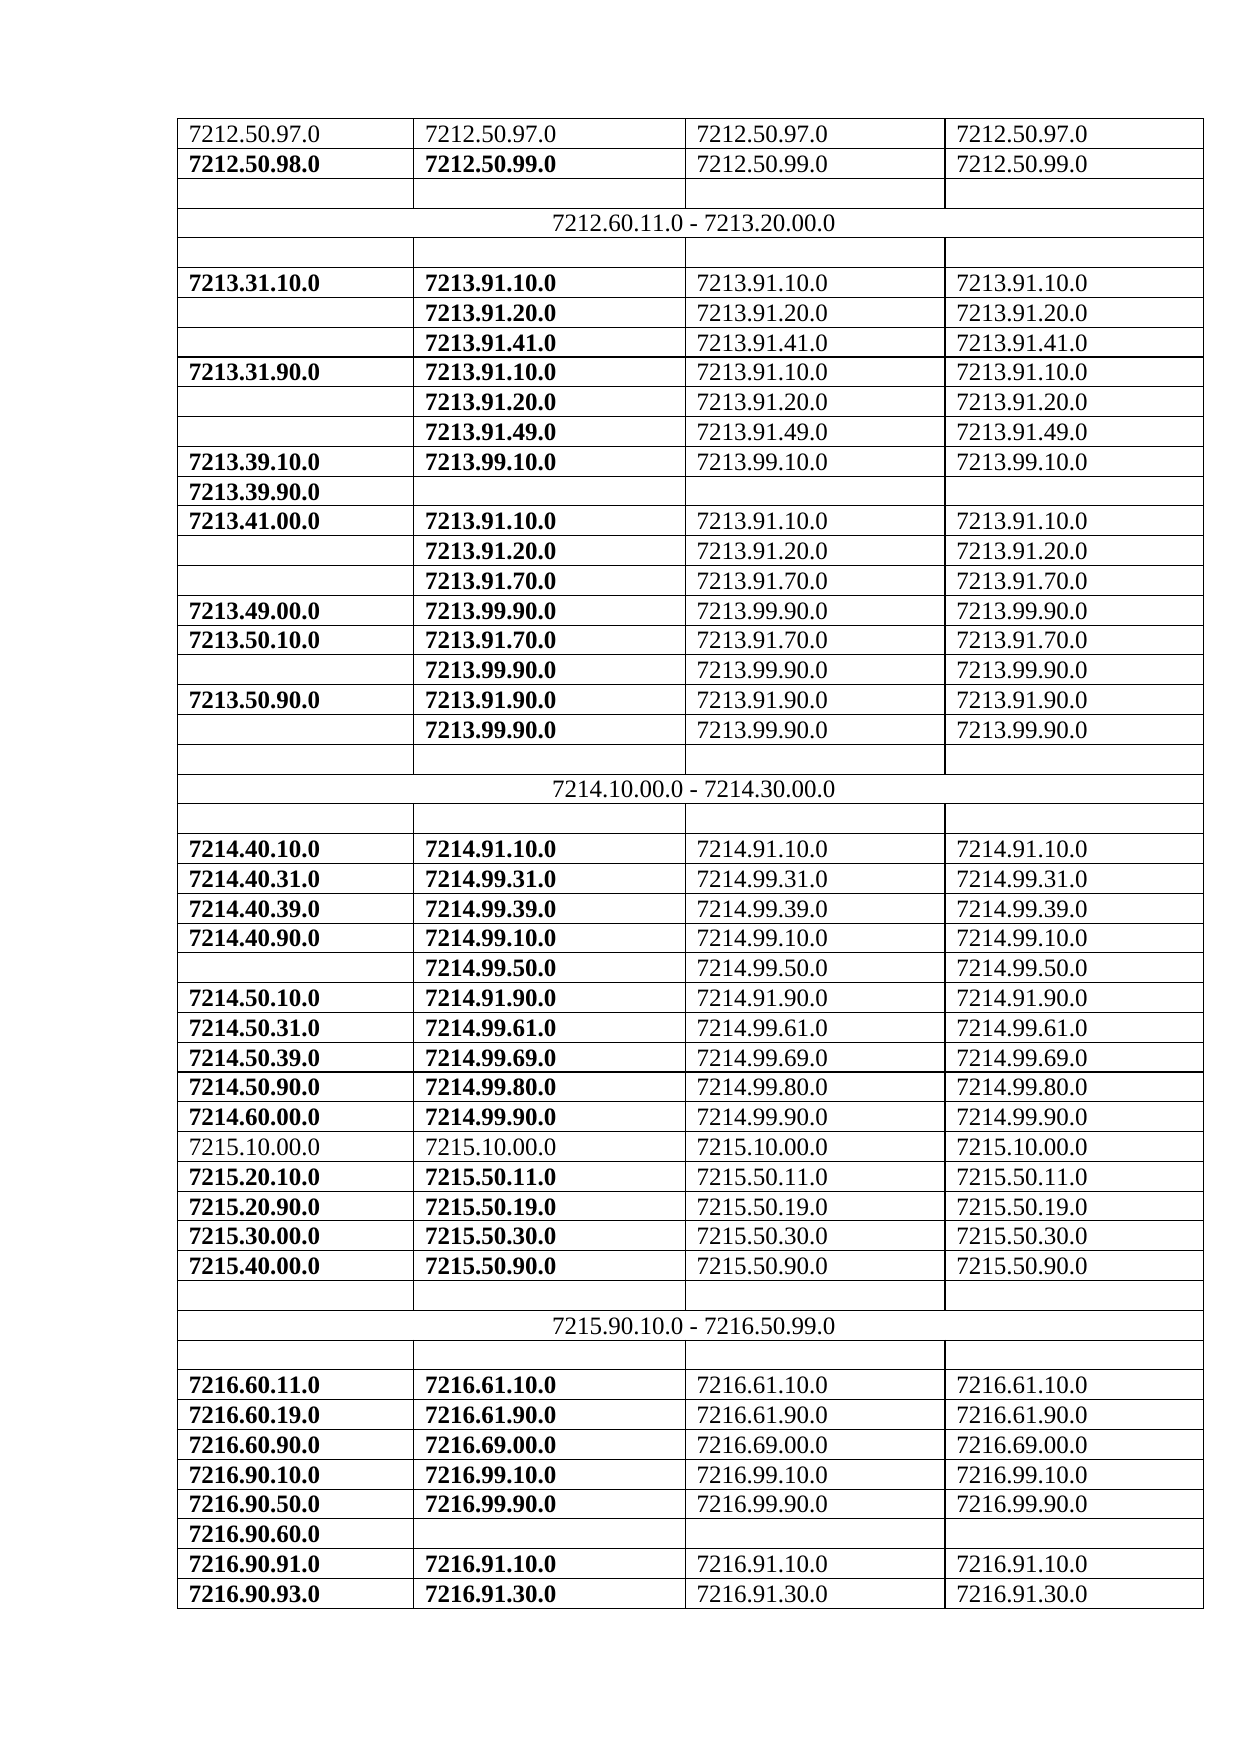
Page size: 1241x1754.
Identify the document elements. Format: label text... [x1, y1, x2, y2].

table_cell 7213.99.10.0 [946, 447, 1203, 476]
table_cell 7214.99.50.0 [946, 953, 1203, 982]
table_cell 7214.99.61.0 [946, 1013, 1203, 1042]
table_cell 7215.50.90.0 [946, 1251, 1203, 1280]
table_cell [414, 238, 685, 267]
table_cell [946, 238, 1203, 267]
table_cell 7215.10.00.0 [686, 1132, 944, 1161]
table_cell 7216.91.30.0 [946, 1579, 1203, 1608]
table_cell 7216.61.90.0 [686, 1400, 944, 1429]
table_cell 7213.49.00.0 [178, 596, 413, 624]
table_cell 7216.99.90.0 [946, 1490, 1203, 1518]
table_cell 7213.91.70.0 [686, 626, 944, 654]
table_cell 7216.99.90.0 [414, 1490, 685, 1518]
table_cell 7213.99.90.0 [686, 715, 944, 744]
table_cell 7214.99.90.0 [686, 1102, 944, 1131]
table_cell 7216.90.60.0 [178, 1519, 413, 1548]
table_cell [178, 655, 413, 684]
table_cell 7215.50.90.0 [414, 1251, 685, 1280]
table_cell 7215.10.00.0 [414, 1132, 685, 1161]
table_cell 7214.50.31.0 [178, 1013, 413, 1042]
table_cell 7213.91.10.0 [686, 506, 944, 535]
table_cell 7216.60.11.0 [178, 1370, 413, 1399]
table_cell 7214.99.39.0 [946, 894, 1203, 922]
table_cell [946, 1519, 1203, 1548]
table_cell 7214.40.90.0 [178, 924, 413, 952]
table_cell 7216.91.10.0 [414, 1549, 685, 1578]
table_cell [178, 328, 413, 356]
table_cell 7216.61.90.0 [414, 1400, 685, 1429]
table_cell 7213.91.41.0 [414, 328, 685, 356]
table_cell 7215.50.90.0 [686, 1251, 944, 1280]
table_cell 7214.10.00.0 - 7214.30.00.0 [178, 775, 1203, 803]
table_cell 7214.99.31.0 [946, 864, 1203, 893]
table_cell 7216.91.30.0 [414, 1579, 685, 1608]
table_cell 7214.99.31.0 [414, 864, 685, 893]
table_cell 7216.60.90.0 [178, 1430, 413, 1459]
table_cell 7215.50.11.0 [686, 1162, 944, 1191]
table_cell 7212.50.97.0 [178, 119, 413, 148]
table_cell 7216.90.50.0 [178, 1490, 413, 1518]
table_cell [178, 387, 413, 416]
table_cell [686, 477, 944, 505]
table_cell 7213.31.90.0 [178, 358, 413, 386]
table_cell 7216.90.91.0 [178, 1549, 413, 1578]
table_cell 7214.91.10.0 [414, 834, 685, 863]
table_cell 7213.99.90.0 [946, 596, 1203, 624]
table_cell [946, 1341, 1203, 1369]
table_cell 7213.91.10.0 [686, 268, 944, 297]
table_cell 7214.40.39.0 [178, 894, 413, 922]
table_cell [686, 804, 944, 833]
table_cell 7212.50.97.0 [686, 119, 944, 148]
table_cell 7213.91.70.0 [686, 566, 944, 595]
table_cell [178, 298, 413, 327]
table_cell 7212.50.99.0 [414, 149, 685, 178]
table_cell [178, 1341, 413, 1369]
table_cell 7214.99.39.0 [686, 894, 944, 922]
table_cell 7215.50.30.0 [946, 1221, 1203, 1250]
table_cell 7214.99.69.0 [686, 1043, 944, 1071]
table_cell 7216.60.19.0 [178, 1400, 413, 1429]
table_cell 7216.69.00.0 [686, 1430, 944, 1459]
table_cell 7214.99.90.0 [946, 1102, 1203, 1131]
table_cell 7213.91.41.0 [686, 328, 944, 356]
table_cell 7214.50.10.0 [178, 983, 413, 1012]
table_cell 7213.91.10.0 [414, 358, 685, 386]
table_cell 7216.69.00.0 [414, 1430, 685, 1459]
table_cell 7213.99.10.0 [414, 447, 685, 476]
table_cell 7213.91.90.0 [414, 685, 685, 714]
table_cell 7213.99.90.0 [686, 655, 944, 684]
table_cell 7213.91.10.0 [946, 358, 1203, 386]
table_cell 7213.50.90.0 [178, 685, 413, 714]
table_cell [686, 1341, 944, 1369]
table_cell 7215.90.10.0 - 7216.50.99.0 [178, 1311, 1203, 1339]
table_cell [946, 1281, 1203, 1310]
table_cell [414, 1341, 685, 1369]
table_cell 7213.91.20.0 [946, 298, 1203, 327]
table_cell 7215.50.19.0 [686, 1192, 944, 1220]
table_cell 7216.90.93.0 [178, 1579, 413, 1608]
table_cell 7215.40.00.0 [178, 1251, 413, 1280]
table_cell [686, 1281, 944, 1310]
table_cell 7215.20.90.0 [178, 1192, 413, 1220]
table_cell 7213.91.90.0 [946, 685, 1203, 714]
table_cell 7214.99.10.0 [946, 924, 1203, 952]
table_cell 7213.91.10.0 [946, 268, 1203, 297]
table_cell 7215.50.30.0 [686, 1221, 944, 1250]
table_cell 7213.99.10.0 [686, 447, 944, 476]
table_cell [178, 715, 413, 744]
table_cell 7213.31.10.0 [178, 268, 413, 297]
table_cell 7214.99.61.0 [414, 1013, 685, 1042]
table_cell [414, 1281, 685, 1310]
table_cell [178, 238, 413, 267]
table_cell 7215.50.19.0 [414, 1192, 685, 1220]
table_cell 7214.99.10.0 [414, 924, 685, 952]
table_cell 7215.10.00.0 [946, 1132, 1203, 1161]
table_cell 7214.91.10.0 [946, 834, 1203, 863]
table_cell 7216.99.10.0 [686, 1460, 944, 1488]
table_cell 7213.99.90.0 [946, 715, 1203, 744]
table_cell 7213.91.70.0 [946, 566, 1203, 595]
table_cell 7214.99.10.0 [686, 924, 944, 952]
table_cell [414, 804, 685, 833]
table_cell 7216.61.90.0 [946, 1400, 1203, 1429]
table_cell 7214.99.39.0 [414, 894, 685, 922]
table_cell 7215.50.11.0 [414, 1162, 685, 1191]
table_cell 7214.60.00.0 [178, 1102, 413, 1131]
table_cell [178, 536, 413, 565]
table_cell 7216.99.10.0 [414, 1460, 685, 1488]
table_cell 7214.50.90.0 [178, 1073, 413, 1101]
table_cell 7216.91.10.0 [946, 1549, 1203, 1578]
table_cell 7212.50.99.0 [686, 149, 944, 178]
table_cell 7214.40.31.0 [178, 864, 413, 893]
table_cell 7213.39.90.0 [178, 477, 413, 505]
table_cell 7214.91.10.0 [686, 834, 944, 863]
table_cell 7213.91.20.0 [414, 387, 685, 416]
table_cell [686, 179, 944, 207]
table_cell 7216.91.30.0 [686, 1579, 944, 1608]
table_cell [946, 745, 1203, 773]
table_cell 7214.99.80.0 [414, 1073, 685, 1101]
table_cell 7216.61.10.0 [946, 1370, 1203, 1399]
table_cell [686, 1519, 944, 1548]
table_cell 7213.91.70.0 [414, 566, 685, 595]
table_cell [178, 566, 413, 595]
table_cell 7212.50.97.0 [414, 119, 685, 148]
table_cell 7213.91.90.0 [686, 685, 944, 714]
table_cell 7212.60.11.0 - 7213.20.00.0 [178, 209, 1203, 237]
table_cell 7213.50.10.0 [178, 626, 413, 654]
table_cell 7212.50.98.0 [178, 149, 413, 178]
table_cell [414, 1519, 685, 1548]
table_cell 7214.91.90.0 [414, 983, 685, 1012]
table_cell 7214.40.10.0 [178, 834, 413, 863]
table_cell 7213.91.20.0 [686, 298, 944, 327]
table_cell 7212.50.97.0 [946, 119, 1203, 148]
table_cell 7216.61.10.0 [414, 1370, 685, 1399]
table_cell 7216.90.10.0 [178, 1460, 413, 1488]
table_cell 7214.99.69.0 [946, 1043, 1203, 1071]
table_cell [686, 745, 944, 773]
table_cell [178, 804, 413, 833]
table_cell 7213.91.10.0 [414, 268, 685, 297]
table_cell 7213.99.90.0 [686, 596, 944, 624]
table_cell 7215.50.30.0 [414, 1221, 685, 1250]
table_cell 7213.39.10.0 [178, 447, 413, 476]
table_cell 7213.91.70.0 [414, 626, 685, 654]
table_cell [946, 804, 1203, 833]
table_cell 7213.91.10.0 [946, 506, 1203, 535]
table_cell 7214.99.80.0 [946, 1073, 1203, 1101]
table_cell 7213.41.00.0 [178, 506, 413, 535]
table_cell 7213.91.41.0 [946, 328, 1203, 356]
table_cell 7213.91.20.0 [414, 298, 685, 327]
table_cell [178, 745, 413, 773]
table_cell 7214.99.90.0 [414, 1102, 685, 1131]
table_cell 7214.99.80.0 [686, 1073, 944, 1101]
table_cell 7215.20.10.0 [178, 1162, 413, 1191]
table_cell 7216.99.90.0 [686, 1490, 944, 1518]
table_cell [686, 238, 944, 267]
table_cell [178, 417, 413, 446]
table_cell 7214.99.69.0 [414, 1043, 685, 1071]
table_cell 7213.99.90.0 [414, 596, 685, 624]
table_cell 7213.91.70.0 [946, 626, 1203, 654]
table_cell 7213.91.10.0 [686, 358, 944, 386]
table_cell 7214.99.50.0 [686, 953, 944, 982]
table_cell [946, 477, 1203, 505]
table_cell 7215.50.11.0 [946, 1162, 1203, 1191]
table_cell 7212.50.99.0 [946, 149, 1203, 178]
table_cell [178, 953, 413, 982]
table_cell 7213.99.90.0 [414, 655, 685, 684]
table_cell 7214.50.39.0 [178, 1043, 413, 1071]
table_cell 7215.50.19.0 [946, 1192, 1203, 1220]
table_cell 7214.91.90.0 [686, 983, 944, 1012]
table_cell [946, 179, 1203, 207]
table_cell 7216.91.10.0 [686, 1549, 944, 1578]
table_cell 7214.99.31.0 [686, 864, 944, 893]
table_cell [178, 179, 413, 207]
table_cell [414, 477, 685, 505]
table_cell 7213.91.10.0 [414, 506, 685, 535]
table_cell [178, 1281, 413, 1310]
table_cell 7214.99.61.0 [686, 1013, 944, 1042]
table_cell 7214.99.50.0 [414, 953, 685, 982]
table_cell 7216.99.10.0 [946, 1460, 1203, 1488]
table_cell 7216.69.00.0 [946, 1430, 1203, 1459]
table_cell 7213.91.20.0 [946, 387, 1203, 416]
table_cell 7213.99.90.0 [946, 655, 1203, 684]
table_cell 7213.91.20.0 [414, 536, 685, 565]
table_cell 7213.91.20.0 [686, 536, 944, 565]
table_cell 7213.91.49.0 [946, 417, 1203, 446]
table_cell 7213.91.20.0 [686, 387, 944, 416]
table_cell 7215.30.00.0 [178, 1221, 413, 1250]
table_cell 7213.91.49.0 [414, 417, 685, 446]
table_cell 7213.99.90.0 [414, 715, 685, 744]
table_cell [414, 745, 685, 773]
table_cell 7213.91.20.0 [946, 536, 1203, 565]
table_cell 7214.91.90.0 [946, 983, 1203, 1012]
table_cell 7216.61.10.0 [686, 1370, 944, 1399]
table_cell 7213.91.49.0 [686, 417, 944, 446]
table_cell 7215.10.00.0 [178, 1132, 413, 1161]
table_cell [414, 179, 685, 207]
